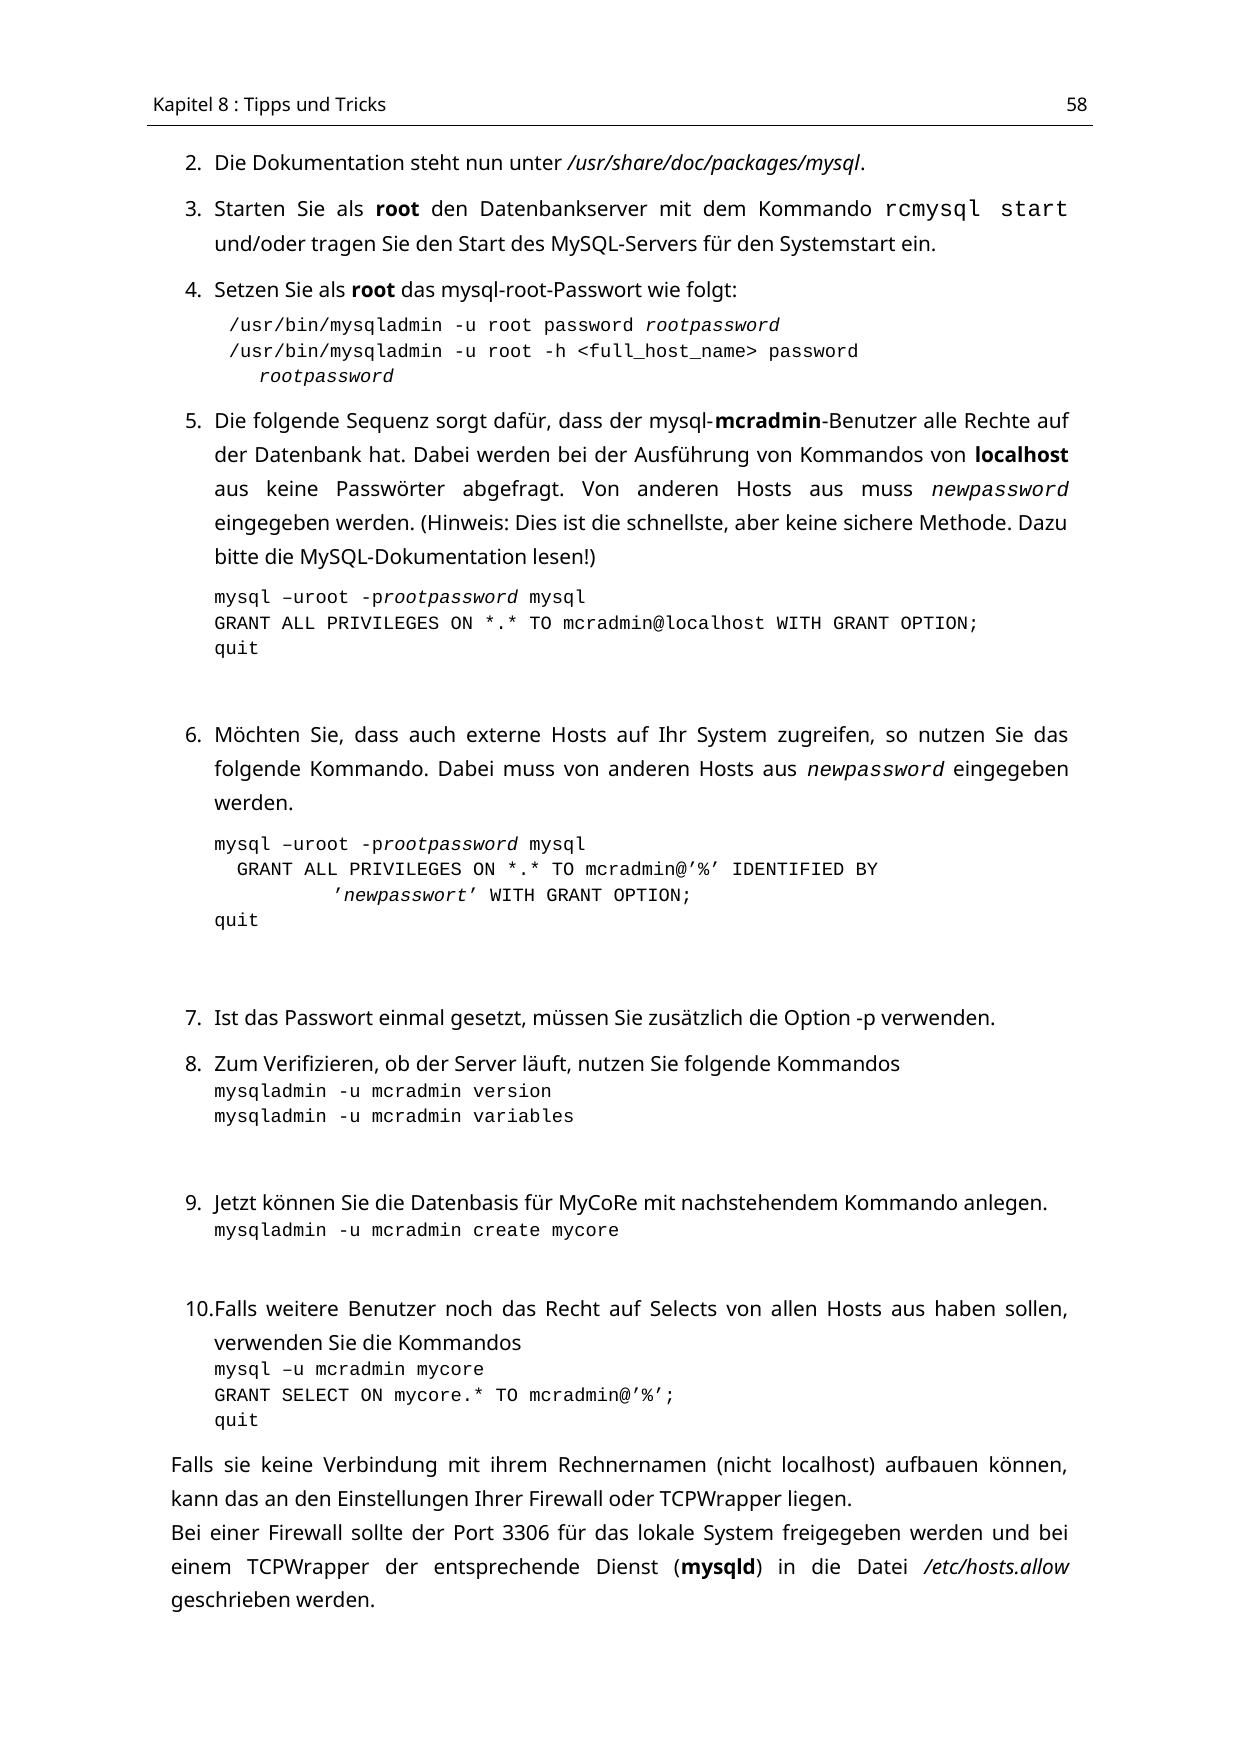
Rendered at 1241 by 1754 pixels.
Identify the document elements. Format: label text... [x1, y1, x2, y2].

list Möchten Sie, dass auch externe Hosts auf Ihr System zugreifen, so nutzen Sie das folgende Kommando. Dabei muss von anderen Hosts aus newpassword eingegeben werden. [147, 720, 1069, 816]
list Setzen Sie als root das mysql-root-Passwort wie folgt: /usr/bin/mysqladmin -u root password rootpassword /usr/bin/mysqladmin -u root -h <full_host_name> password rootpassword [147, 275, 1069, 388]
list Die folgende Sequenz sorgt dafür, dass der mysql-mcradmin-Benutzer alle Rechte auf der Datenbank hat. Dabei werden bei der Ausführung von Kommandos von localhost aus keine Passwörter abgefragt. Von anderen Hosts aus muss newpassword eingegeben werden. (Hinweis: Dies ist die schnellste, aber keine sichere Methode. Dazu bitte die MySQL-Dokumentation lesen!) [147, 406, 1069, 570]
text Falls sie keine Verbindung mit ihrem Rechnernamen (nicht localhost) aufbauen können, kann das an den Einstellungen Ihrer Firewall oder TCPWrapper liegen. Bei einer Firewall sollte der Port 3306 für das lokale System freigegeben werden und bei einem TCPWrapper der entsprechende Dienst (mysqld) in die Datei /etc/hosts.allow geschrieben werden. [171, 1450, 1069, 1614]
list Falls weitere Benutzer noch das Recht auf Selects von allen Hosts aus haben sollen, verwenden Sie die Kommandos mysql –u mcradmin mycore GRANT SELECT ON mycore.* TO mcradmin@’%’; quit [147, 1294, 1069, 1432]
list Starten Sie als root den Datenbankserver mit dem Kommando rcmysql start und/oder tragen Sie den Start des MySQL-Servers für den Systemstart ein. [147, 194, 1069, 257]
list Die Dokumentation steht nun unter /usr/share/doc/packages/mysql. [147, 148, 1069, 176]
list Ist das Passwort einmal gesetzt, müssen Sie zusätzlich die Option -p verwenden. [147, 1003, 1069, 1031]
list mysql –uroot -prootpassword mysql GRANT ALL PRIVILEGES ON *.* TO mcradmin@localhost WITH GRANT OPTION; quit [147, 588, 1069, 660]
list Jetzt können Sie die Datenbasis für MyCoRe mit nachstehendem Kommando anlegen. mysqladmin -u mcradmin create mycore [147, 1188, 1069, 1242]
list Zum Verifizieren, ob der Server läuft, nutzen Sie folgende Kommandos mysqladmin -u mcradmin version mysqladmin -u mcradmin variables [147, 1049, 1069, 1128]
list mysql –uroot -prootpassword mysql GRANT ALL PRIVILEGES ON *.* TO mcradmin@’%’ IDENTIFIED BY ’newpasswort’ WITH GRANT OPTION; quit [147, 834, 1069, 932]
